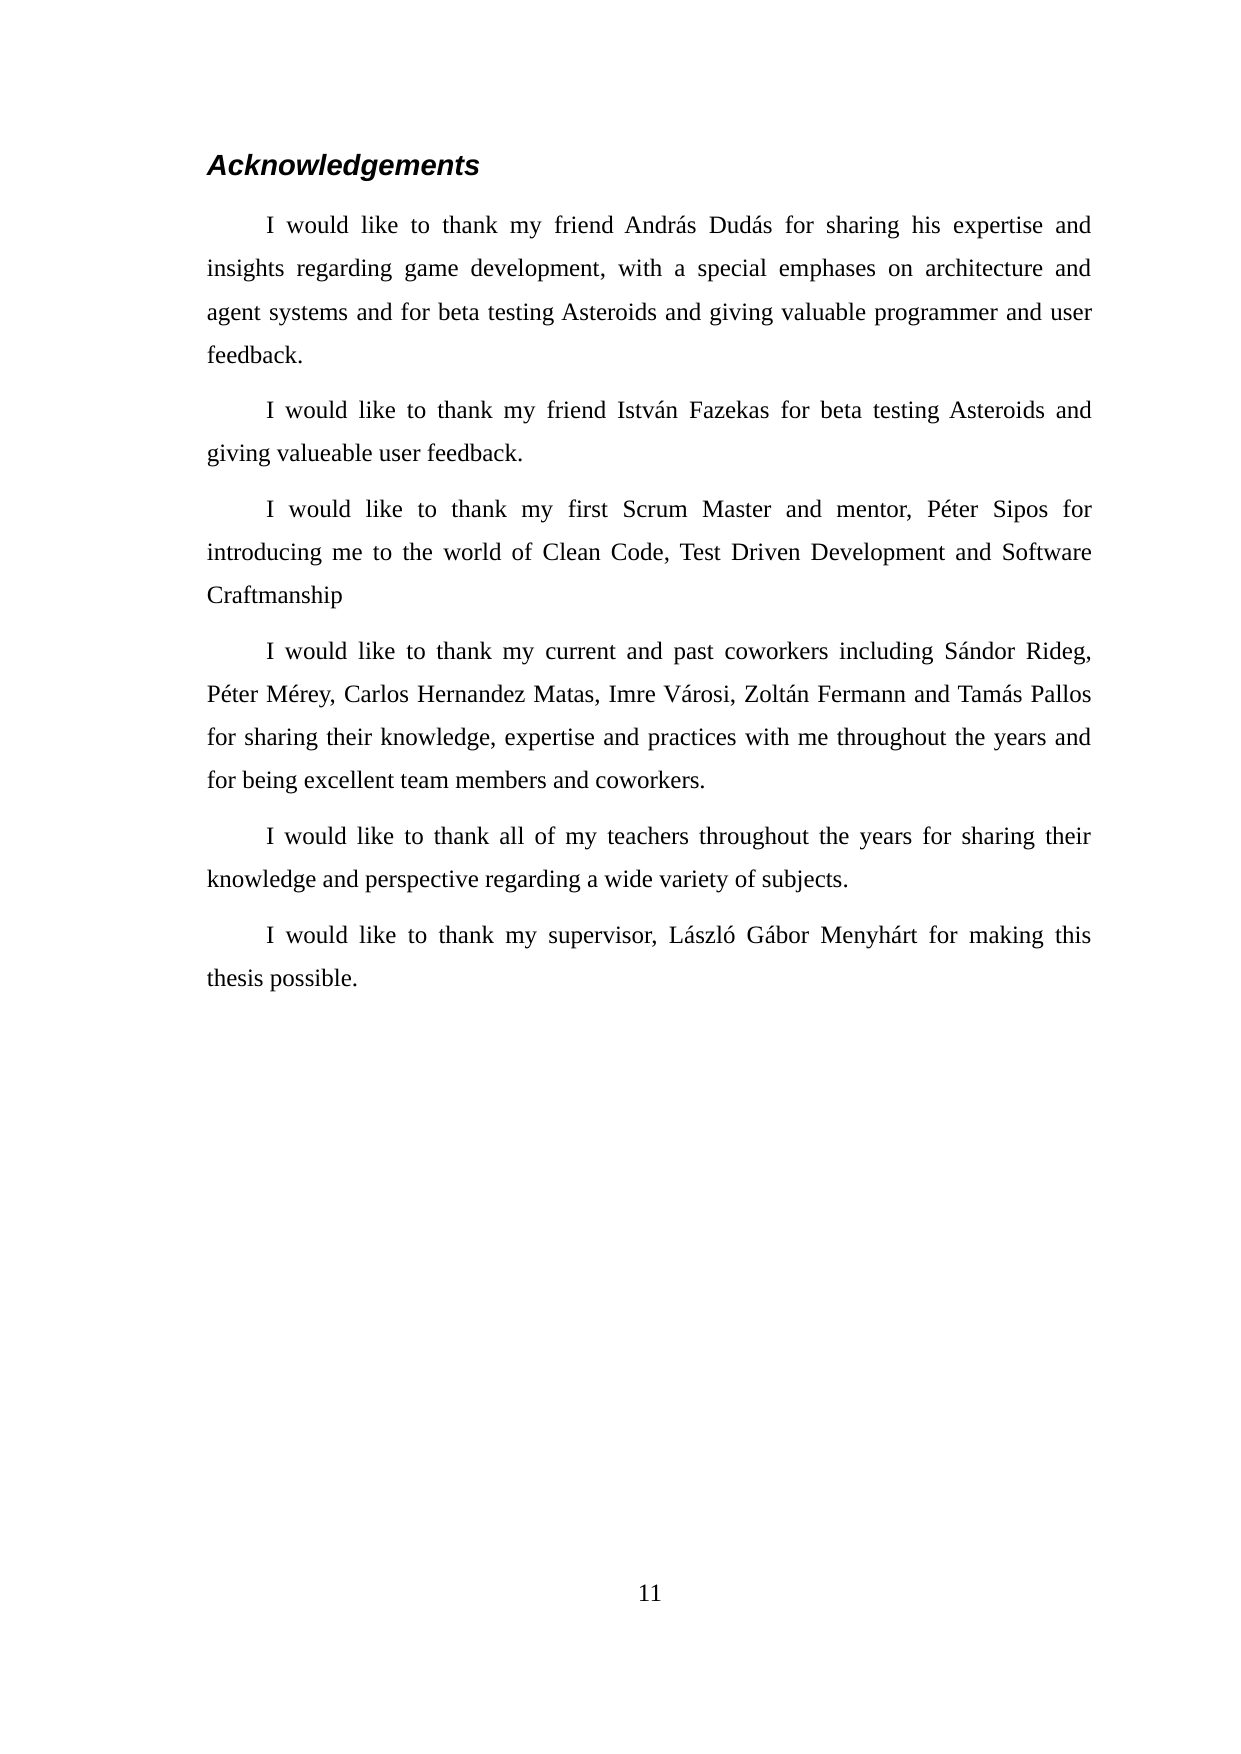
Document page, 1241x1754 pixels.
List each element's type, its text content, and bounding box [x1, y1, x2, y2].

text I would like to thank my supervisor, László Gábor Menyhárt for making this thesis possible. [207, 920, 1093, 992]
text I would like to thank all of my teachers throughout the years for sharing their knowledge and perspective regarding a wide variety of subjects. [207, 821, 1093, 893]
text I would like to thank my first Scrum Master and mentor, Péter Sipos for introducing me to the world of Clean Code, Test Driven Development and Software Craftmanship [207, 494, 1093, 609]
subtitle Acknowledgements [207, 148, 1093, 181]
text I would like to thank my friend István Fazekas for beta testing Asteroids and giving valueable user feedback. [207, 395, 1093, 467]
text I would like to thank my friend András Dudás for sharing his expertise and insights regarding game development, with a special emphases on architecture and agent systems and for beta testing Asteroids and giving valuable programmer and user feedback. [207, 210, 1093, 368]
text I would like to thank my current and past coworkers including Sándor Rideg, Péter Mérey, Carlos Hernandez Matas, Imre Városi, Zoltán Fermann and Tamás Pallos for sharing their knowledge, expertise and practices with me throughout the years and for being excellent team members and coworkers. [207, 636, 1093, 794]
